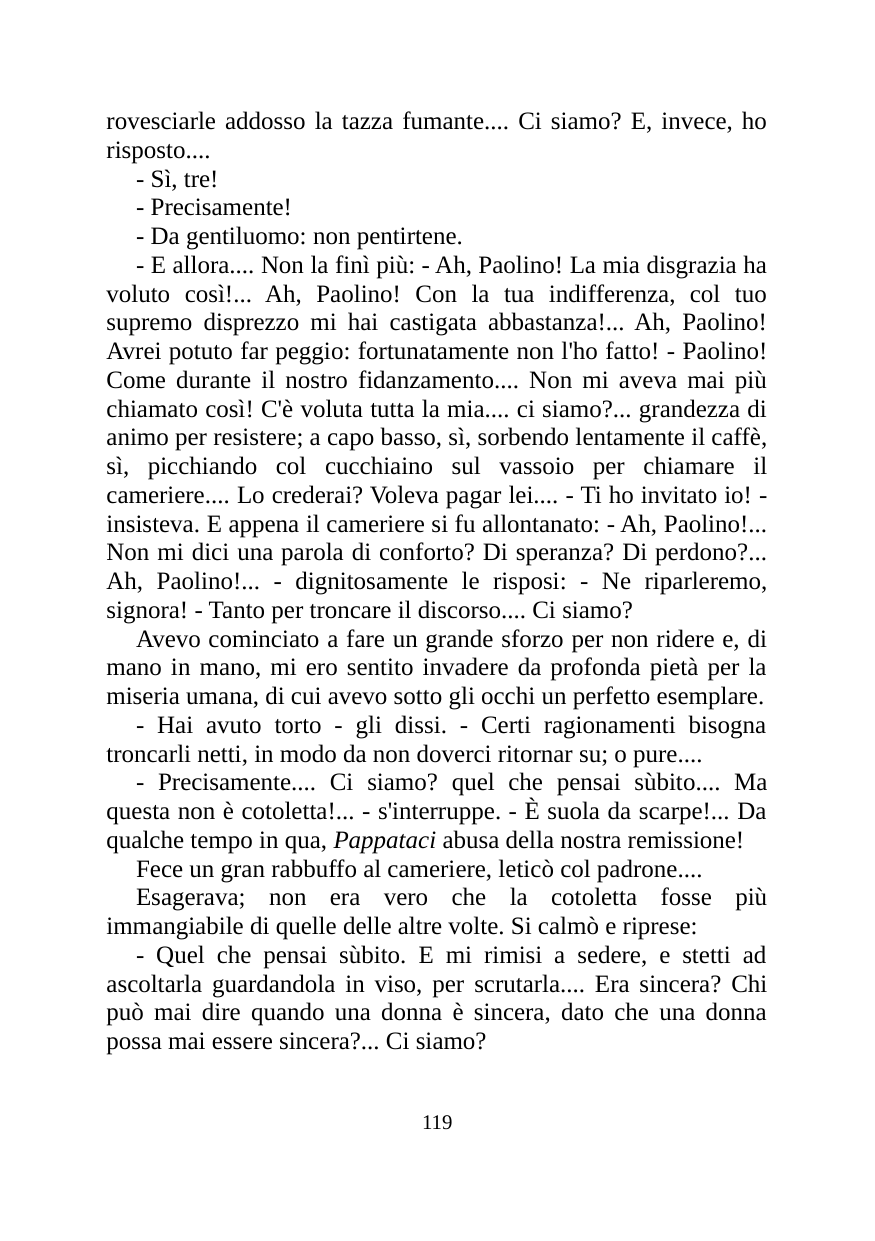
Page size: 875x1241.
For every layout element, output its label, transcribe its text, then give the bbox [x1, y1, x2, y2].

text - Precisamente! [106, 192, 768, 221]
text - Hai avuto torto - gli dissi. - Certi ragionamenti bisogna troncarli netti, in modo da non doverci ritornar su; o pure.... [106, 710, 768, 767]
text - Da gentiluomo: non pentirtene. [106, 221, 768, 250]
text - Sì, tre! [106, 164, 768, 192]
text - Precisamente.... Ci siamo? quel che pensai sùbito.... Ma questa non è cotoletta!... - s'interruppe. - È suola da scarpe!... Da qualche tempo in qua, Pappataci abusa della nostra remissione! [106, 767, 768, 854]
text Fece un gran rabbuffo al cameriere, leticò col padrone.... [106, 854, 768, 882]
text Avevo cominciato a fare un grande sforzo per non ridere e, di mano in mano, mi ero sentito invadere da profonda pietà per la miseria umana, di cui avevo sotto gli occhi un perfetto esemplare. [106, 624, 768, 710]
text - Quel che pensai sùbito. E mi rimisi a sedere, e stetti ad ascoltarla guardandola in viso, per scrutarla.... Era sincera? Chi può mai dire quando una donna è sincera, dato che una donna possa mai essere sincera?... Ci siamo? [106, 940, 768, 1055]
text rovesciarle addosso la tazza fumante.... Ci siamo? E, invece, ho risposto.... [106, 106, 768, 164]
text - E allora.... Non la finì più: - Ah, Paolino! La mia disgrazia ha voluto così!... Ah, Paolino! Con la tua indifferenza, col tuo supremo disprezzo mi hai castigata abbastanza!... Ah, Paolino! Avrei potuto far peggio: fortunatamente non l'ho fatto! - Paolino! Come durante il nostro fidanzamento.... Non mi aveva mai più chiamato così! C'è voluta tutta la mia.... ci siamo?... grandezza di animo per resistere; a capo basso, sì, sorbendo lentamente il caffè, sì, picchiando col cucchiaino sul vassoio per chiamare il cameriere.... Lo crederai? Voleva pagar lei.... - Ti ho invitato io! - insisteva. E appena il cameriere si fu allontanato: - Ah, Paolino!... Non mi dici una parola di conforto? Di speranza? Di perdono?... Ah, Paolino!... - dignitosamente le risposi: - Ne riparleremo, signora! - Tanto per troncare il discorso.... Ci siamo? [106, 250, 768, 624]
text Esagerava; non era vero che la cotoletta fosse più immangiabile di quelle delle altre volte. Si calmò e riprese: [106, 882, 768, 940]
